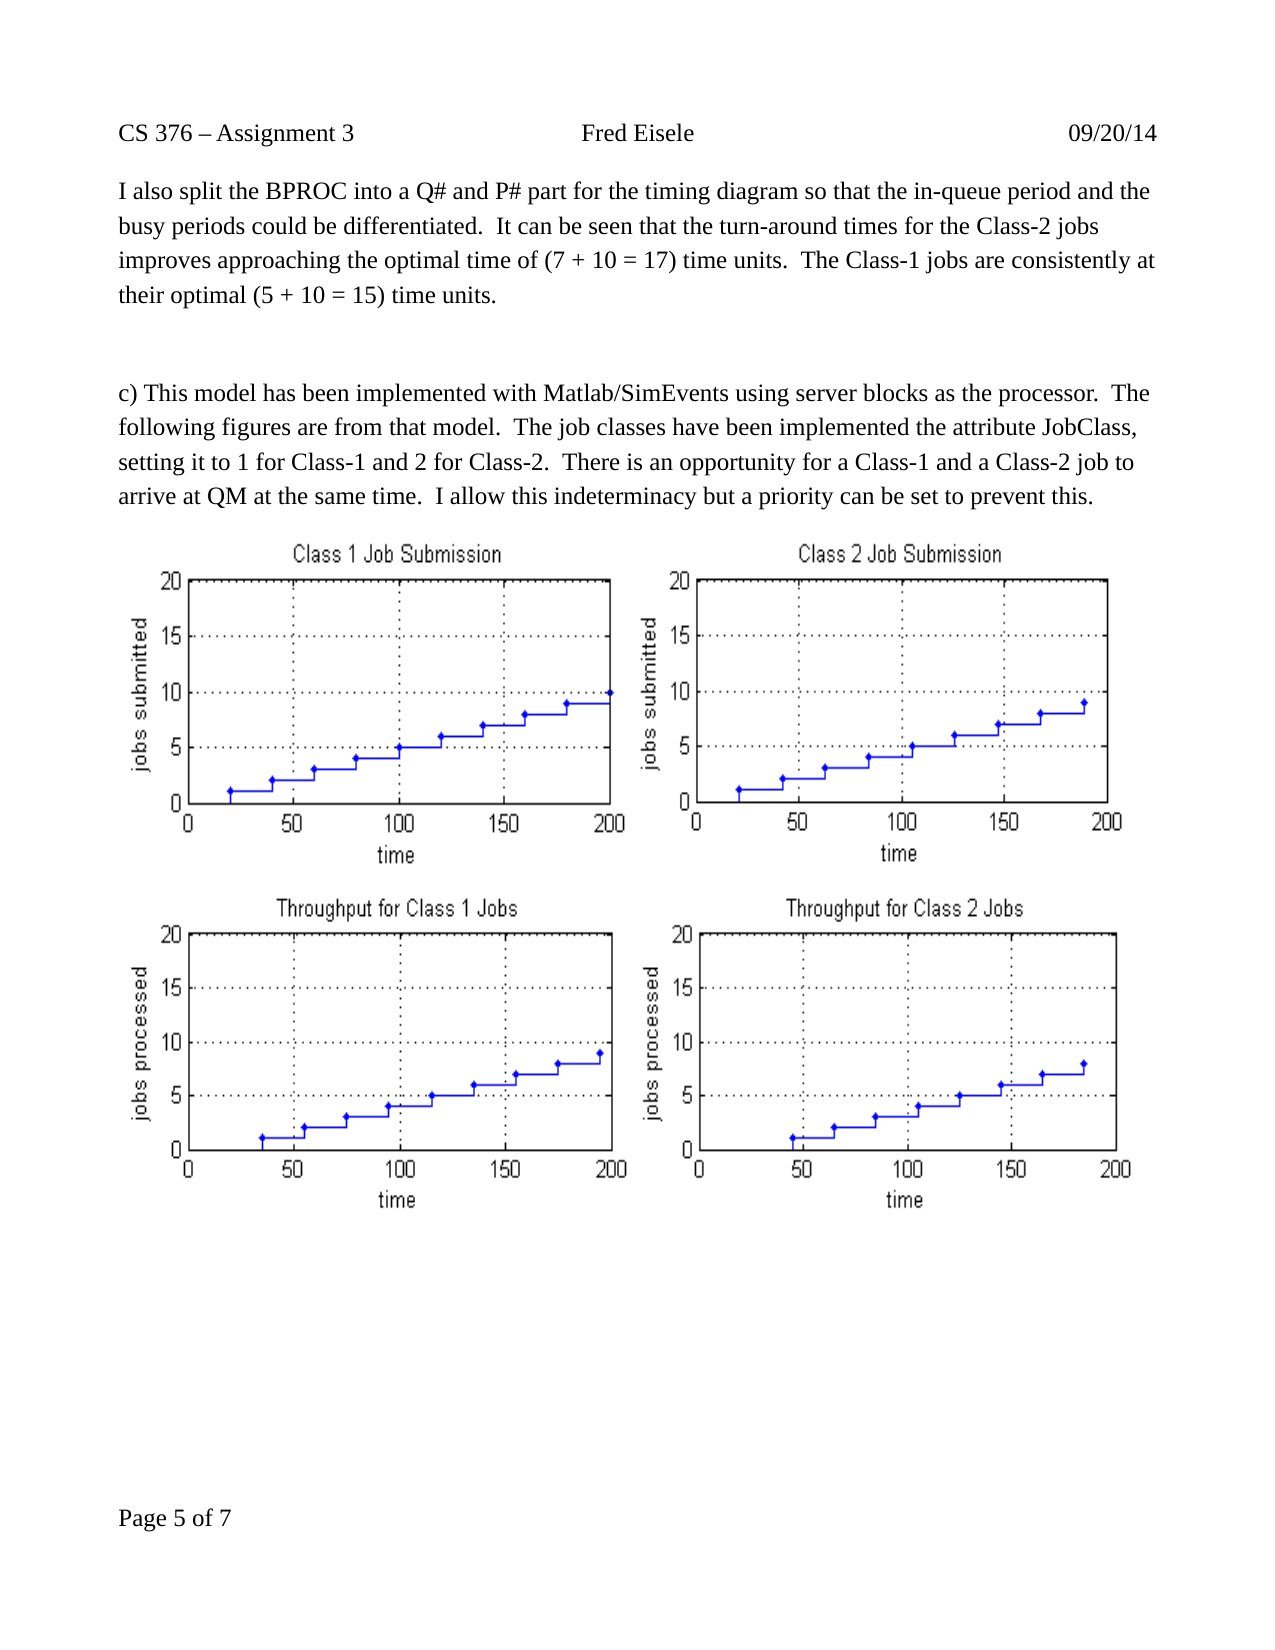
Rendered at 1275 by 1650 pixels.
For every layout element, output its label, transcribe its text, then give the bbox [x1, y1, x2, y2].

text c) This model has been implemented with Matlab/SimEvents using server blocks as the processor. The following figures are from that model. The job classes have been implemented the attribute JobClass, setting it to 1 for Class-1 and 2 for Class-2. There is an opportunity for a Class-1 and a Class-2 job to arrive at QM at the same time. I allow this indeterminacy but a priority can be set to prevent this. [118, 378, 1157, 510]
picture [118, 885, 1134, 1224]
picture [118, 530, 1126, 880]
text I also split the BPROC into a Q# and P# part for the timing diagram so that the in-queue period and the busy periods could be differentiated. It can be seen that the turn-around times for the Class-2 jobs improves approaching the optimal time of (7 + 10 = 17) time units. The Class-1 jobs are consistently at their optimal (5 + 10 = 15) time units. [118, 176, 1157, 308]
